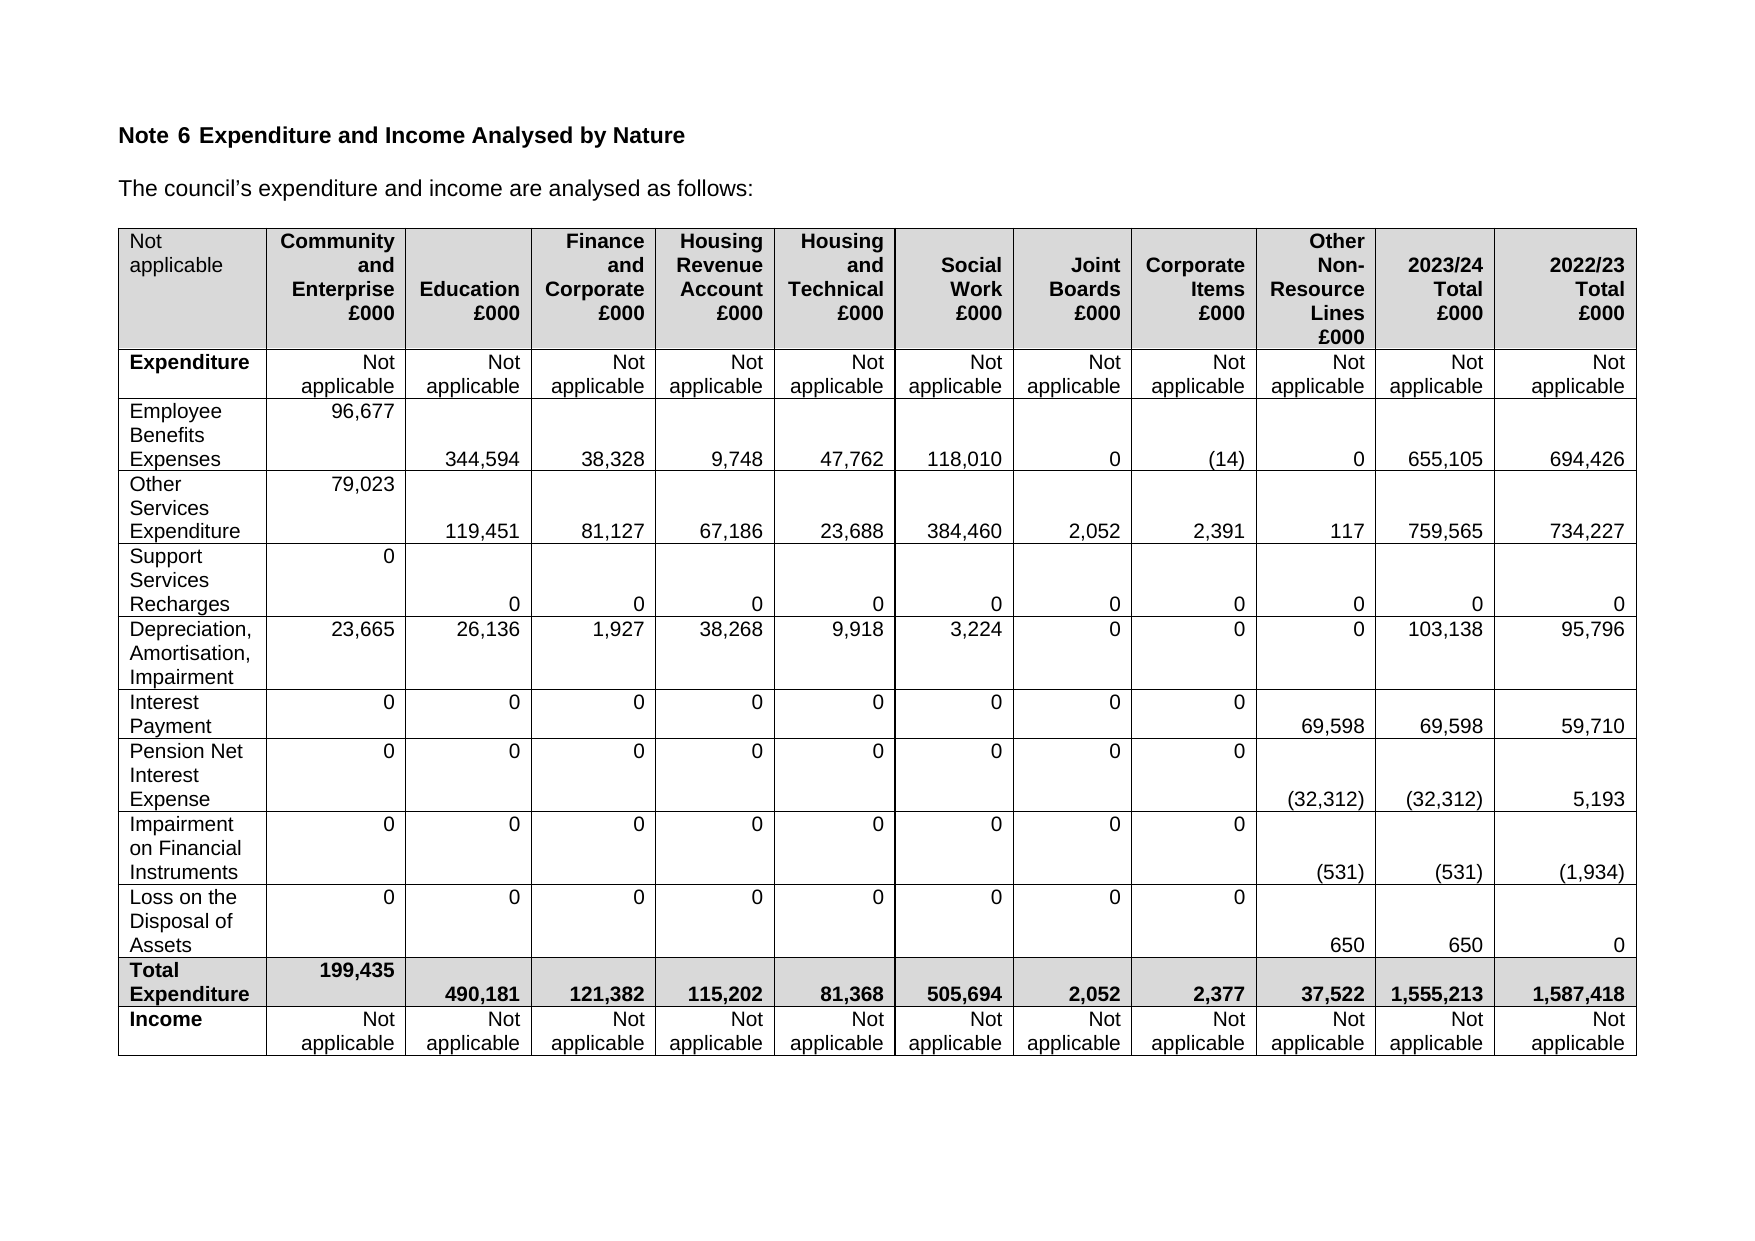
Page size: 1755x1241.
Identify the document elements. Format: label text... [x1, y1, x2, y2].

table_cell Impairment on Financial Instruments [119, 812, 266, 884]
table_cell Not applicable [775, 1007, 894, 1055]
table_cell (531) [1257, 812, 1375, 884]
table_cell 0 [406, 544, 531, 616]
table_cell Not applicable [1014, 1007, 1131, 1055]
table_cell 37,522 [1257, 958, 1375, 1006]
table_cell 119,451 [406, 471, 531, 543]
table_cell 0 [1014, 885, 1131, 957]
table_cell Not applicable [656, 350, 774, 397]
table_cell 0 [1376, 544, 1494, 616]
table_cell 0 [1014, 544, 1131, 616]
table_cell Not applicable [1132, 1007, 1256, 1055]
table_cell 0 [656, 812, 774, 884]
table_cell (531) [1376, 812, 1494, 884]
table_cell 0 [1132, 690, 1256, 738]
table_cell (32,312) [1257, 739, 1375, 811]
table_cell 0 [1014, 617, 1131, 689]
table_cell Not applicable [656, 1007, 774, 1055]
table_cell 2,391 [1132, 471, 1256, 543]
table_cell 26,136 [406, 617, 531, 689]
table_cell Not applicable [1014, 350, 1131, 397]
table_cell 117 [1257, 471, 1375, 543]
table_cell 0 [775, 812, 894, 884]
table_cell Not applicable [406, 1007, 531, 1055]
table_header 2023/24 Total £000 [1376, 229, 1494, 348]
table_cell 79,023 [267, 471, 405, 543]
table_cell Pension Net Interest Expense [119, 739, 266, 811]
table_cell 0 [896, 812, 1013, 884]
table_cell 0 [1495, 544, 1636, 616]
table_cell 0 [1014, 399, 1131, 470]
table_cell 0 [896, 885, 1013, 957]
table_cell 0 [1132, 739, 1256, 811]
table_cell 0 [267, 544, 405, 616]
table_cell Not applicable [775, 350, 894, 397]
table_cell Not applicable [532, 1007, 655, 1055]
table_cell 759,565 [1376, 471, 1494, 543]
table_cell 69,598 [1376, 690, 1494, 738]
table_cell 81,368 [775, 958, 894, 1006]
table_cell 0 [532, 544, 655, 616]
table_cell 0 [267, 690, 405, 738]
table_cell 650 [1376, 885, 1494, 957]
table_cell Not applicable [532, 350, 655, 397]
text The council’s expenditure and income are analysed as follows: [118, 149, 1636, 201]
table_cell 0 [1014, 739, 1131, 811]
table_header Housing Revenue Account £000 [656, 229, 774, 348]
table_cell 0 [406, 739, 531, 811]
table_cell 96,677 [267, 399, 405, 470]
table_header Education £000 [406, 229, 531, 348]
table_cell Not applicable [406, 350, 531, 397]
table_cell 0 [896, 739, 1013, 811]
table_cell 23,665 [267, 617, 405, 689]
table_cell 0 [1132, 617, 1256, 689]
table_cell 0 [775, 885, 894, 957]
table_header Community and Enterprise £000 [267, 229, 405, 348]
table_header Joint Boards £000 [1014, 229, 1131, 348]
table_cell Depreciation, Amortisation, Impairment [119, 617, 266, 689]
table_cell Not applicable [896, 350, 1013, 397]
table_cell Not applicable [1376, 350, 1494, 397]
table_cell 115,202 [656, 958, 774, 1006]
subtitle Note 6 Expenditure and Income Analysed by Nature [118, 122, 1636, 149]
table_cell 0 [656, 885, 774, 957]
table_cell (14) [1132, 399, 1256, 470]
table_header Finance and Corporate £000 [532, 229, 655, 348]
table_cell 0 [1257, 544, 1375, 616]
table_cell 490,181 [406, 958, 531, 1006]
table_cell 5,193 [1495, 739, 1636, 811]
table_cell 0 [1132, 885, 1256, 957]
table_cell Support Services Recharges [119, 544, 266, 616]
table_cell 0 [775, 739, 894, 811]
table_header Corporate Items £000 [1132, 229, 1256, 348]
table_cell Total Expenditure [119, 958, 266, 1006]
table_cell 2,377 [1132, 958, 1256, 1006]
table_cell 734,227 [1495, 471, 1636, 543]
table_cell 38,268 [656, 617, 774, 689]
table_cell 9,748 [656, 399, 774, 470]
table_cell 0 [406, 812, 531, 884]
table_cell 384,460 [896, 471, 1013, 543]
table_cell Not applicable [267, 350, 405, 397]
table_cell 0 [656, 739, 774, 811]
table_cell 67,186 [656, 471, 774, 543]
table_cell 0 [532, 739, 655, 811]
table_cell 121,382 [532, 958, 655, 1006]
table_cell 505,694 [896, 958, 1013, 1006]
table_cell 95,796 [1495, 617, 1636, 689]
table_cell 0 [406, 690, 531, 738]
table_cell 694,426 [1495, 399, 1636, 470]
table_cell Interest Payment [119, 690, 266, 738]
table_header Not applicable [119, 229, 266, 348]
table_cell Not applicable [896, 1007, 1013, 1055]
table_cell 655,105 [1376, 399, 1494, 470]
table_cell 59,710 [1495, 690, 1636, 738]
table_header Housing and Technical £000 [775, 229, 894, 348]
table_cell 103,138 [1376, 617, 1494, 689]
table_cell 0 [267, 812, 405, 884]
table_cell 0 [532, 690, 655, 738]
table_header Social Work £000 [896, 229, 1013, 348]
table_cell 9,918 [775, 617, 894, 689]
table_cell 0 [532, 812, 655, 884]
table_cell Other Services Expenditure [119, 471, 266, 543]
table_cell Not applicable [1495, 1007, 1636, 1055]
table_cell 199,435 [267, 958, 405, 1006]
table_cell 0 [1257, 617, 1375, 689]
table_cell Not applicable [1376, 1007, 1494, 1055]
table_cell Not applicable [1132, 350, 1256, 397]
table_cell 47,762 [775, 399, 894, 470]
table_cell 0 [406, 885, 531, 957]
table_cell 0 [896, 690, 1013, 738]
table_cell Loss on the Disposal of Assets [119, 885, 266, 957]
table_cell 0 [267, 739, 405, 811]
table_cell Not applicable [267, 1007, 405, 1055]
table_cell Income [119, 1007, 266, 1055]
table_cell Expenditure [119, 350, 266, 397]
table_cell (1,934) [1495, 812, 1636, 884]
table_cell 81,127 [532, 471, 655, 543]
table_cell Not applicable [1495, 350, 1636, 397]
table_cell 69,598 [1257, 690, 1375, 738]
table_cell 38,328 [532, 399, 655, 470]
table_cell 0 [896, 544, 1013, 616]
table_cell 1,587,418 [1495, 958, 1636, 1006]
table_cell 23,688 [775, 471, 894, 543]
table_cell 0 [1257, 399, 1375, 470]
table_cell 0 [1132, 812, 1256, 884]
table_cell 1,555,213 [1376, 958, 1494, 1006]
table_cell 3,224 [896, 617, 1013, 689]
table_cell 0 [1014, 812, 1131, 884]
table_cell 0 [656, 544, 774, 616]
table_cell 0 [775, 544, 894, 616]
table_cell Not applicable [1257, 350, 1375, 397]
table_cell 0 [775, 690, 894, 738]
table_cell 0 [1132, 544, 1256, 616]
table_cell 0 [656, 690, 774, 738]
table_cell 1,927 [532, 617, 655, 689]
table_cell Not applicable [1257, 1007, 1375, 1055]
table_cell 0 [1014, 690, 1131, 738]
table_cell 344,594 [406, 399, 531, 470]
table_cell (32,312) [1376, 739, 1494, 811]
table_cell 0 [532, 885, 655, 957]
table_header Other Non-Resource Lines £000 [1257, 229, 1375, 348]
table_cell 118,010 [896, 399, 1013, 470]
table_cell 2,052 [1014, 958, 1131, 1006]
table_cell Employee Benefits Expenses [119, 399, 266, 470]
table_header 2022/23 Total £000 [1495, 229, 1636, 348]
table_cell 650 [1257, 885, 1375, 957]
table_cell 2,052 [1014, 471, 1131, 543]
table_cell 0 [267, 885, 405, 957]
table_cell 0 [1495, 885, 1636, 957]
